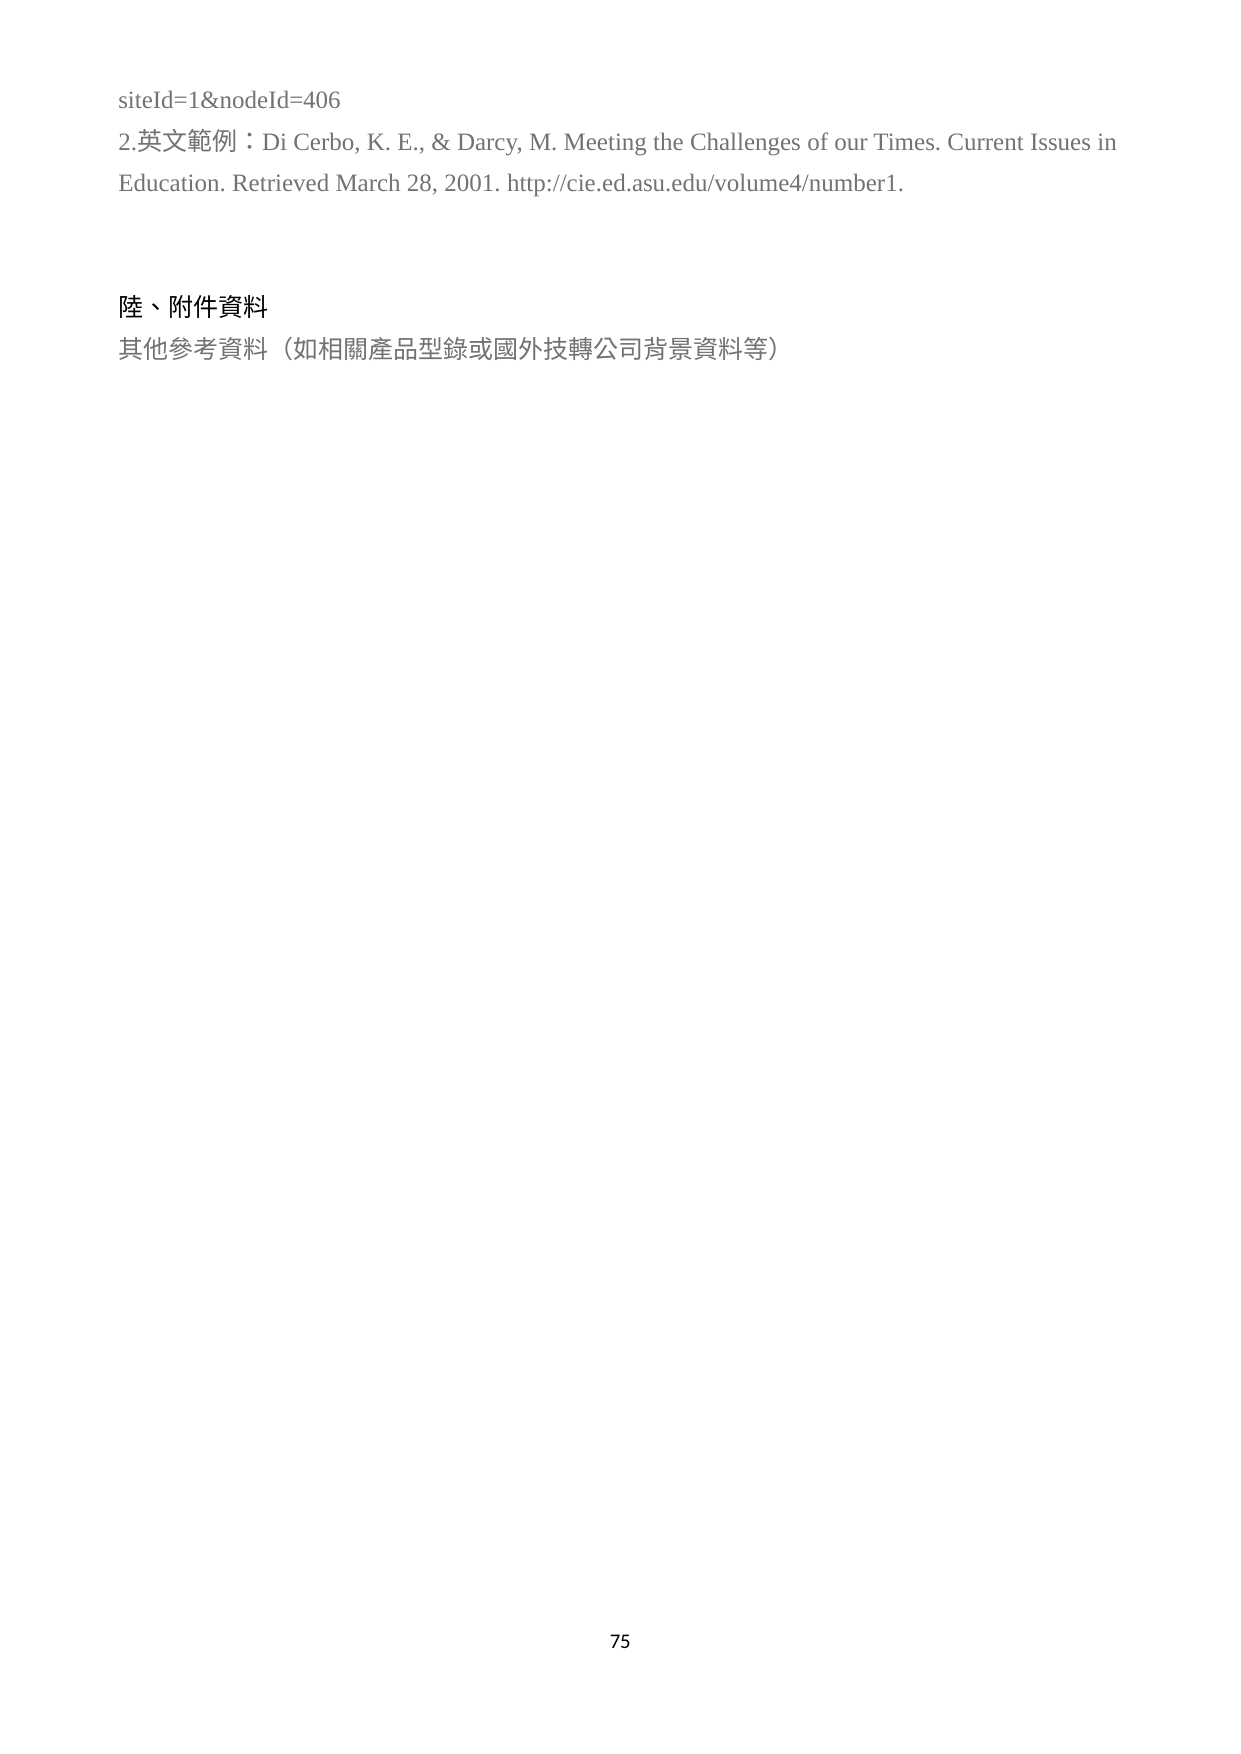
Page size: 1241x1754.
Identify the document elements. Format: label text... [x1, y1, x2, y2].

text 陸、附件資料 [118, 283, 1122, 325]
text 2.英文範例：Di Cerbo, K. E., & Darcy, M. Meeting the Challenges of our Times. Current Issues in Education. Retrieved March 28, 2001. http://cie.ed.asu.edu/volume4/number1. [118, 117, 1122, 200]
text 其他參考資料（如相關產品型錄或國外技轉公司背景資料等） [118, 325, 1122, 367]
text siteId=1&nodeId=406 [118, 75, 1122, 117]
